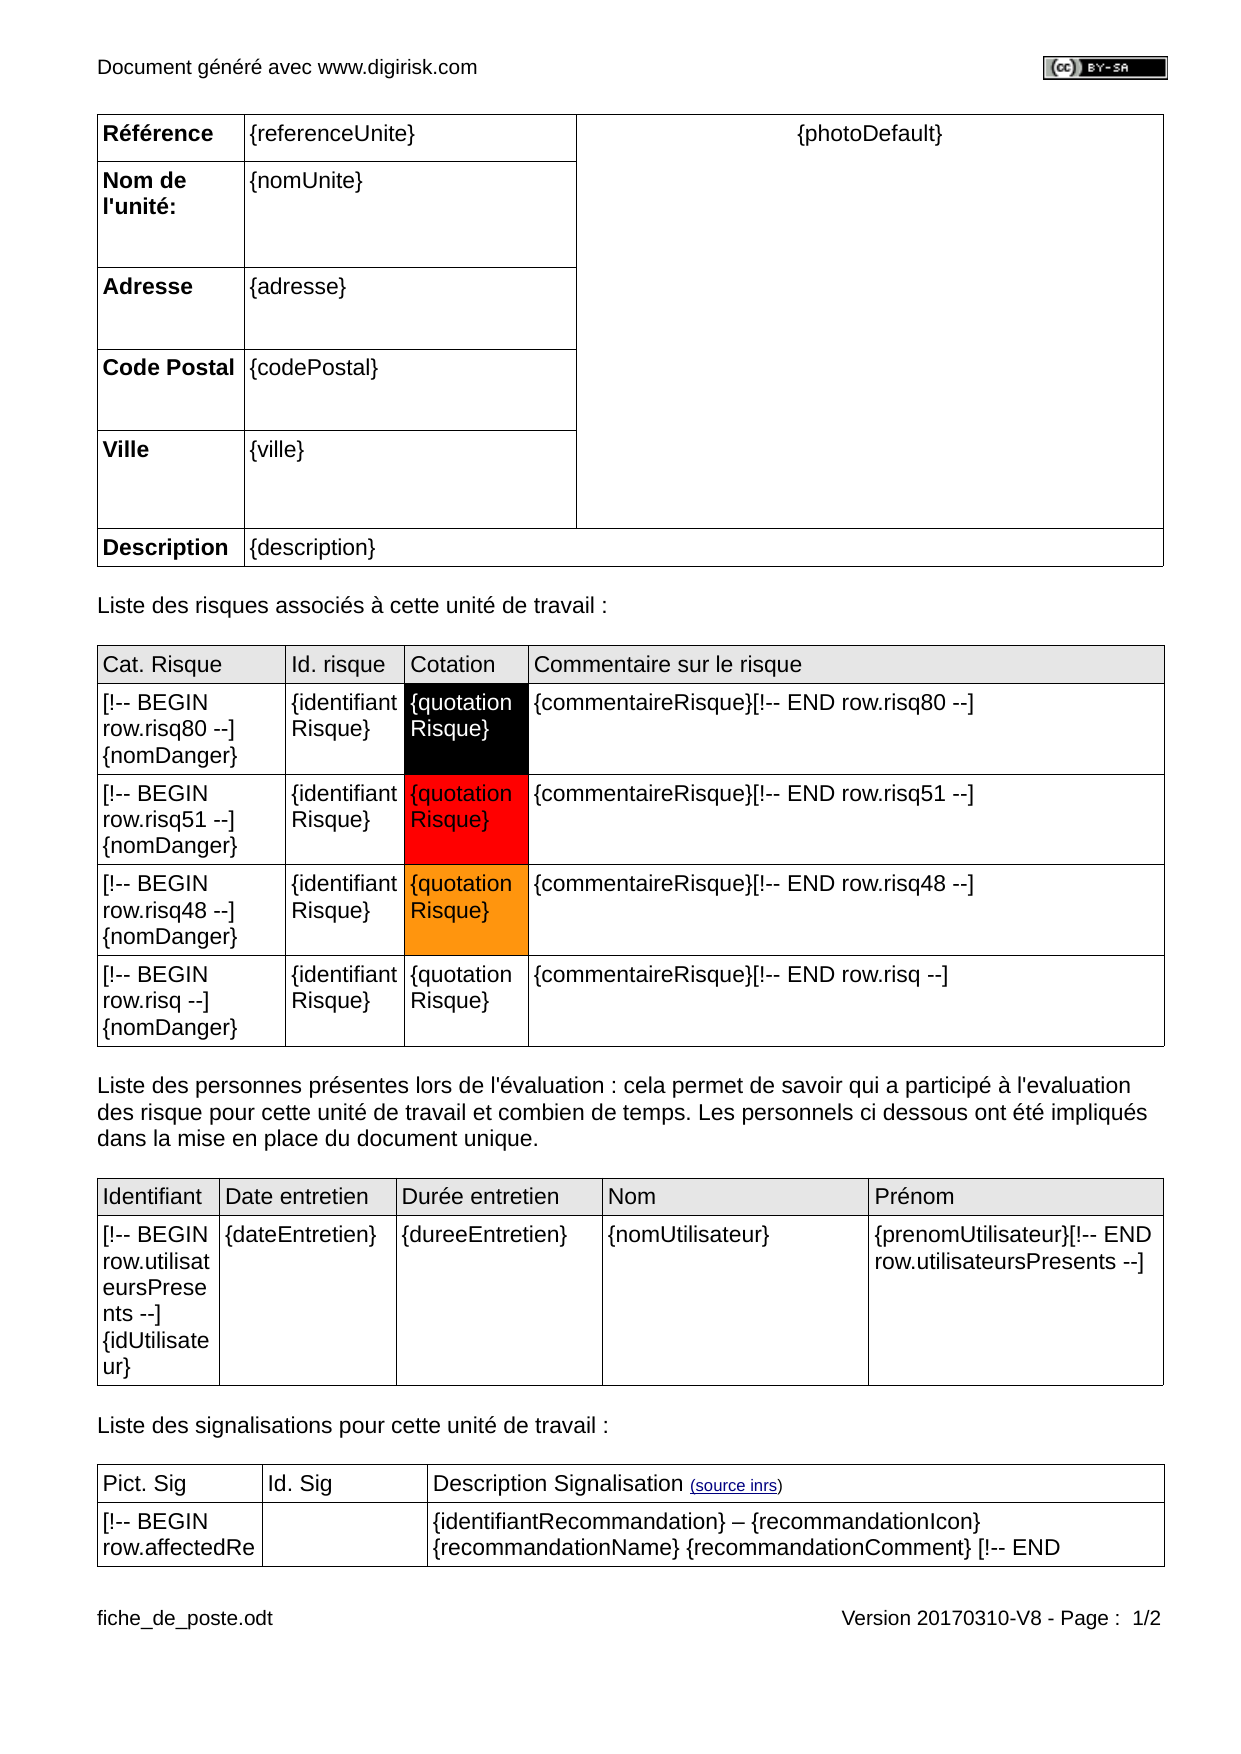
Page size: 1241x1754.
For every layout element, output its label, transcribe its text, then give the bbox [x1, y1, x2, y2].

table_header Durée entretien [397, 1179, 602, 1215]
table_header Pict. Sig [98, 1465, 262, 1502]
table_header Description Signalisation (source inrs) [428, 1465, 1164, 1502]
table_header Cotation [405, 646, 528, 683]
table_header Date entretien [220, 1179, 396, 1215]
table_cell {commentaireRisque}[!-- END row.risq --] [529, 956, 1164, 1046]
table_header Prénom [869, 1179, 1163, 1215]
table_cell {quotationRisque} [405, 684, 528, 774]
table_cell [!-- BEGIN row.risq48 --]{nomDanger} [98, 865, 285, 955]
text Liste des signalisations pour cette unité de travail : [97, 1412, 1164, 1438]
picture [1043, 56, 1168, 80]
table_cell {dateEntretien} [220, 1216, 396, 1385]
table_header {referenceUnite} [245, 115, 576, 161]
table_header Nom [603, 1179, 868, 1215]
table_cell {identifiantRisque} [286, 684, 404, 774]
table_cell {codePostal} [245, 350, 576, 430]
table_cell [!-- BEGIN row.affectedRe [98, 1503, 262, 1566]
table_cell Description [98, 529, 244, 566]
table_cell Nom de l'unité: [98, 162, 244, 267]
table_cell {quotationRisque} [405, 865, 528, 955]
table_header Identifiant [98, 1179, 219, 1215]
table_cell {nomUnite} [245, 162, 576, 267]
table_cell {dureeEntretien} [397, 1216, 602, 1385]
table_cell {ville} [245, 431, 576, 528]
table_cell {identifiantRecommandation} – {recommandationIcon} {recommandationName} {recommandationComment} [!-- END [428, 1503, 1164, 1566]
table_cell Ville [98, 431, 244, 528]
table_cell {identifiantRisque} [286, 956, 404, 1046]
table_cell {adresse} [245, 268, 576, 348]
table_header Id. risque [286, 646, 404, 683]
text Liste des personnes présentes lors de l'évaluation : cela permet de savoir qui a participé à l'evaluation des risque pour cette unité de travail et combien de temps. Les personnels ci dessous ont été impliqués dans la mise en place du document unique. [97, 1072, 1164, 1151]
table_header Id. Sig [263, 1465, 427, 1502]
table_cell {commentaireRisque}[!-- END row.risq48 --] [529, 865, 1164, 955]
table_header {photoDefault} [577, 115, 1163, 528]
table_cell {identifiantRisque} [286, 775, 404, 864]
table_header Référence [98, 115, 244, 161]
table_cell {identifiantRisque} [286, 865, 404, 955]
table_cell {commentaireRisque}[!-- END row.risq80 --] [529, 684, 1164, 774]
table_cell [!-- BEGIN row.utilisateursPresents --]{idUtilisateur} [98, 1216, 219, 1385]
table_cell {prenomUtilisateur}[!-- END row.utilisateursPresents --] [869, 1216, 1163, 1385]
table_cell [!-- BEGIN row.risq51 --]{nomDanger} [98, 775, 285, 864]
table_cell {description} [245, 529, 1163, 566]
table_cell {quotationRisque} [405, 956, 528, 1046]
table_cell Adresse [98, 268, 244, 348]
table_header Cat. Risque [98, 646, 285, 683]
table_cell {nomUtilisateur} [603, 1216, 868, 1385]
table_cell [!-- BEGIN row.risq80 --]{nomDanger} [98, 684, 285, 774]
table_cell Code Postal [98, 350, 244, 430]
table_cell {commentaireRisque}[!-- END row.risq51 --] [529, 775, 1164, 864]
table_header Commentaire sur le risque [529, 646, 1164, 683]
table_cell [!-- BEGIN row.risq --]{nomDanger} [98, 956, 285, 1046]
text Liste des risques associés à cette unité de travail : [97, 592, 1164, 619]
table_cell {quotationRisque} [405, 775, 528, 864]
table_cell [263, 1503, 427, 1566]
